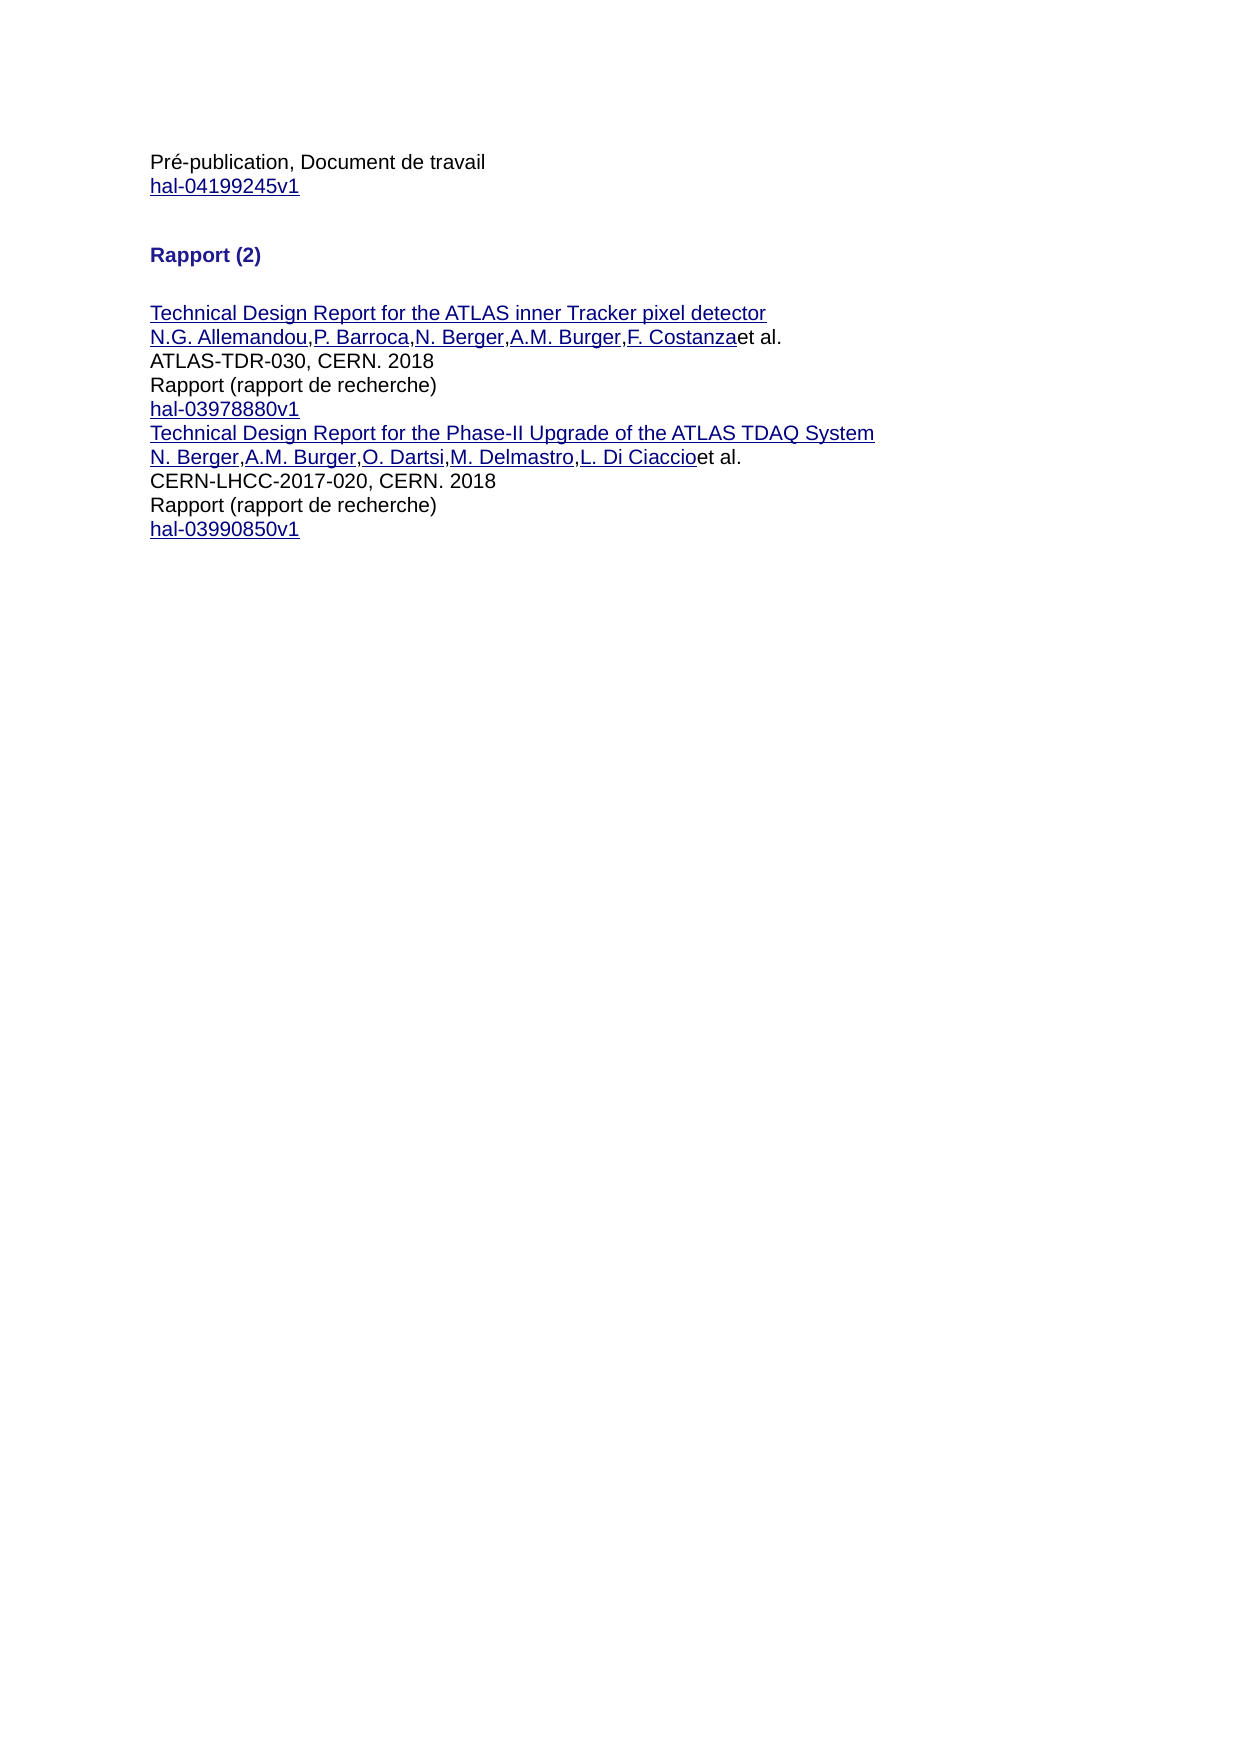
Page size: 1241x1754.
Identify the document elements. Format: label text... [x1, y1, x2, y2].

table_header Technical Design Report for the ATLAS inner Tracker pixel detector N.G. Allemandou,P. Barroca,N. Berger,A.M. Burger,F. Costanzaet al. ATLAS-TDR-030, CERN. 2018 Rapport (rapport de recherche) hal-03978880v1 [150, 301, 1090, 421]
subtitle Rapport (2) [150, 243, 1090, 267]
table_cell Technical Design Report for the Phase-II Upgrade of the ATLAS TDAQ System N. Berger,A.M. Burger,O. Dartsi,M. Delmastro,L. Di Ciaccioet al. CERN-LHCC-2017-020, CERN. 2018 Rapport (rapport de recherche) hal-03990850v1 [150, 421, 1090, 541]
table_cell Pré-publication, Document de travail hal-04199245v1 [150, 150, 1090, 198]
